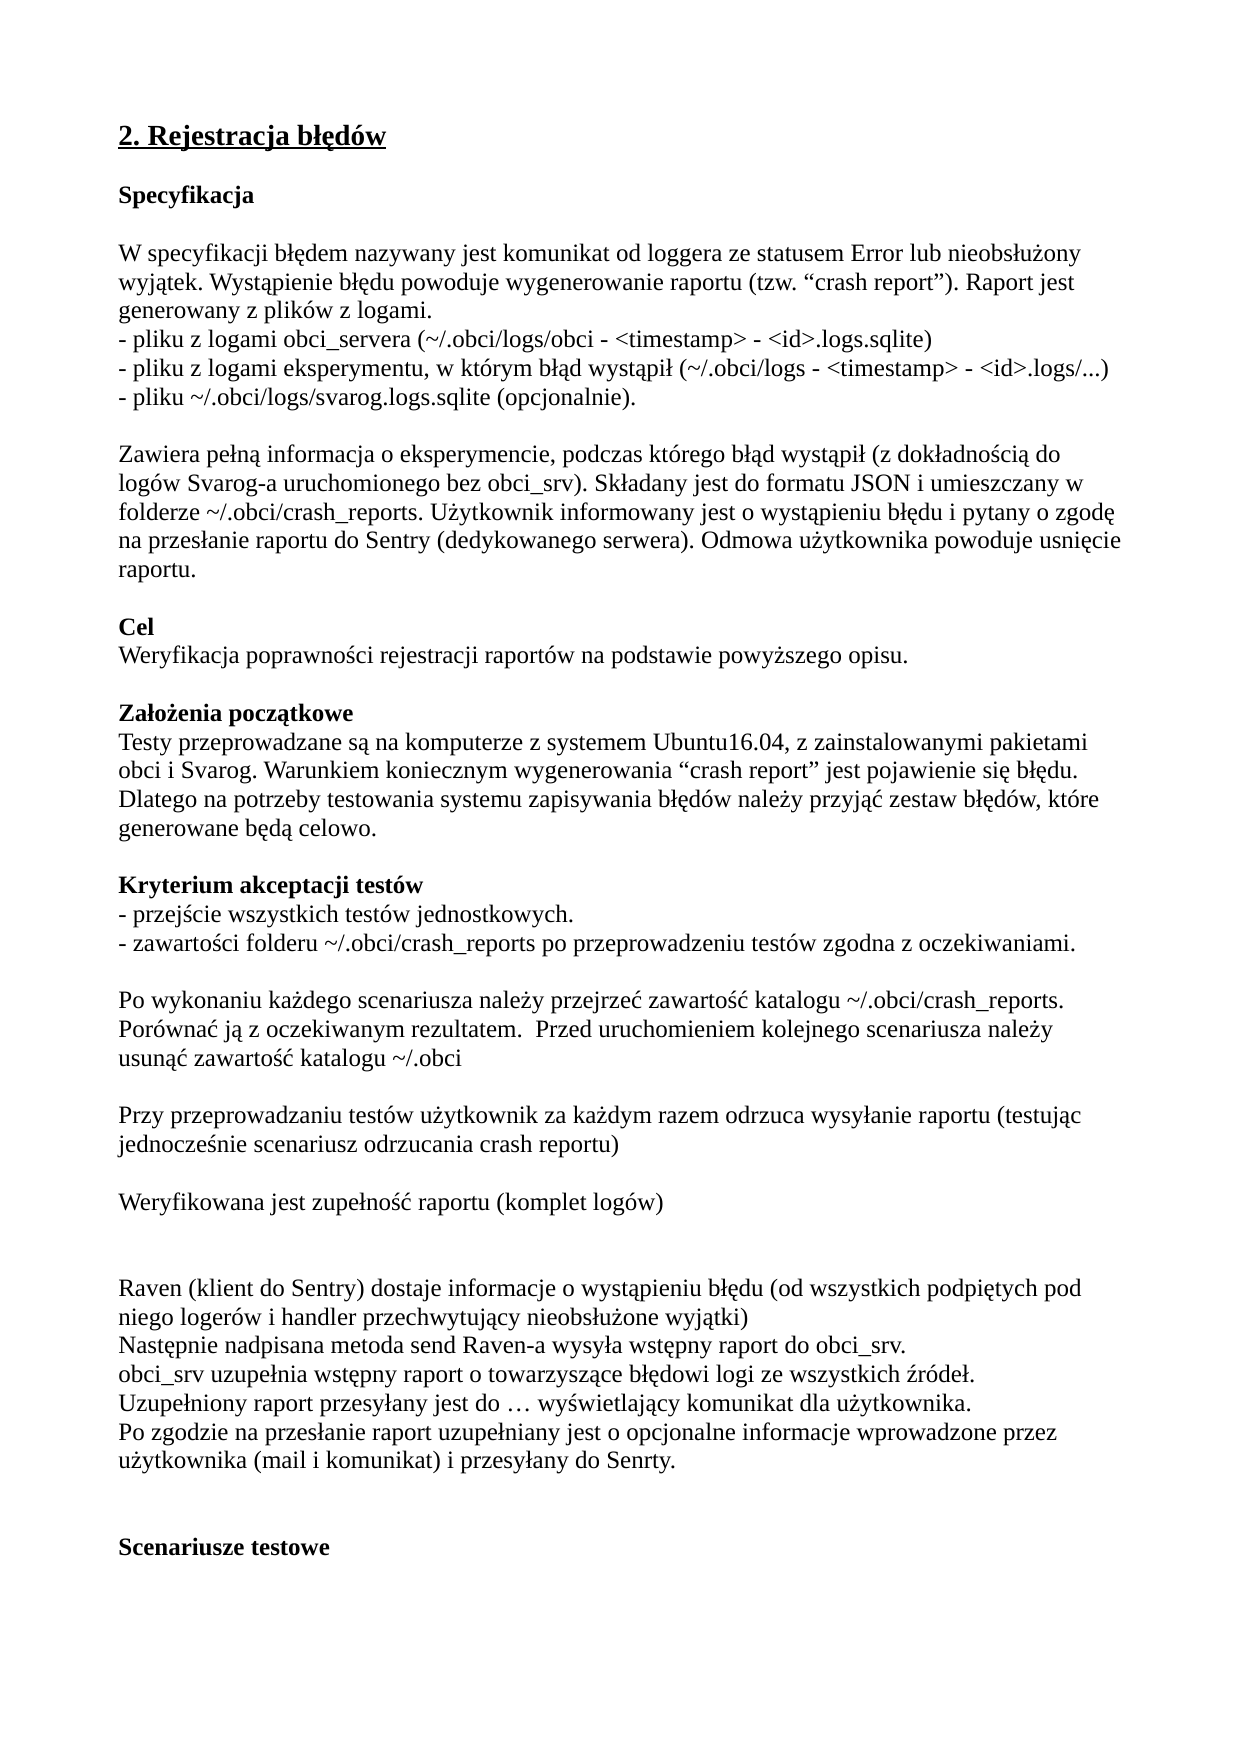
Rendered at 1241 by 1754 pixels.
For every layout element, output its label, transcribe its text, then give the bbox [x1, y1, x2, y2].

text - pliku z logami obci_servera (~/.obci/logs/obci - <timestamp> - <id>.logs.sqlite) [118, 324, 1122, 353]
text Po wykonaniu każdego scenariusza należy przejrzeć zawartość katalogu ~/.obci/crash_reports. Porównać ją z oczekiwanym rezultatem. Przed uruchomieniem kolejnego scenariusza należy usunąć zawartość katalogu ~/.obci [118, 985, 1122, 1072]
text Testy przeprowadzane są na komputerze z systemem Ubuntu16.04, z zainstalowanymi pakietami obci i Svarog. Warunkiem koniecznym wygenerowania “crash report” jest pojawienie się błędu. Dlatego na potrzeby testowania systemu zapisywania błędów należy przyjąć zestaw błędów, które generowane będą celowo. [118, 727, 1122, 842]
text Specyfikacja [118, 180, 1122, 209]
text W specyfikacji błędem nazywany jest komunikat od loggera ze statusem Error lub nieobsłużony wyjątek. Wystąpienie błędu powoduje wygenerowanie raportu (tzw. “crash report”). Raport jest generowany z plików z logami. [118, 238, 1122, 324]
text obci_srv uzupełnia wstępny raport o towarzyszące błędowi logi ze wszystkich źródeł. [118, 1359, 1122, 1388]
text Cel Weryfikacja poprawności rejestracji raportów na podstawie powyższego opisu. [118, 612, 1122, 669]
text Zawiera pełną informacja o eksperymencie, podczas którego błąd wystąpił (z dokładnością do logów Svarog-a uruchomionego bez obci_srv). Składany jest do formatu JSON i umieszczany w folderze ~/.obci/crash_reports. Użytkownik informowany jest o wystąpieniu błędu i pytany o zgodę na przesłanie raportu do Sentry (dedykowanego serwera). Odmowa użytkownika powoduje usnięcie raportu. [118, 439, 1122, 583]
text - pliku z logami eksperymentu, w którym błąd wystąpił (~/.obci/logs - <timestamp> - <id>.logs/...) [118, 353, 1122, 382]
text - pliku ~/.obci/logs/svarog.logs.sqlite (opcjonalnie). [118, 382, 1122, 410]
text - zawartości folderu ~/.obci/crash_reports po przeprowadzeniu testów zgodna z oczekiwaniami. [118, 928, 1122, 957]
text 2. Rejestracja błędów [118, 118, 1122, 152]
text Raven (klient do Sentry) dostaje informacje o wystąpieniu błędu (od wszystkich podpiętych pod niego logerów i handler przechwytujący nieobsłużone wyjątki) [118, 1273, 1122, 1330]
text Po zgodzie na przesłanie raport uzupełniany jest o opcjonalne informacje wprowadzone przez użytkownika (mail i komunikat) i przesyłany do Senrty. [118, 1417, 1122, 1474]
text - przejście wszystkich testów jednostkowych. [118, 899, 1122, 928]
text Przy przeprowadzaniu testów użytkownik za każdym razem odrzuca wysyłanie raportu (testując jednocześnie scenariusz odrzucania crash reportu) [118, 1100, 1122, 1158]
text Założenia początkowe [118, 698, 1122, 727]
text Kryterium akceptacji testów [118, 870, 1122, 899]
text Następnie nadpisana metoda send Raven-a wysyła wstępny raport do obci_srv. [118, 1330, 1122, 1359]
text Scenariusze testowe [118, 1532, 1122, 1560]
text Uzupełniony raport przesyłany jest do … wyświetlający komunikat dla użytkownika. [118, 1388, 1122, 1417]
text Weryfikowana jest zupełność raportu (komplet logów) [118, 1187, 1122, 1215]
